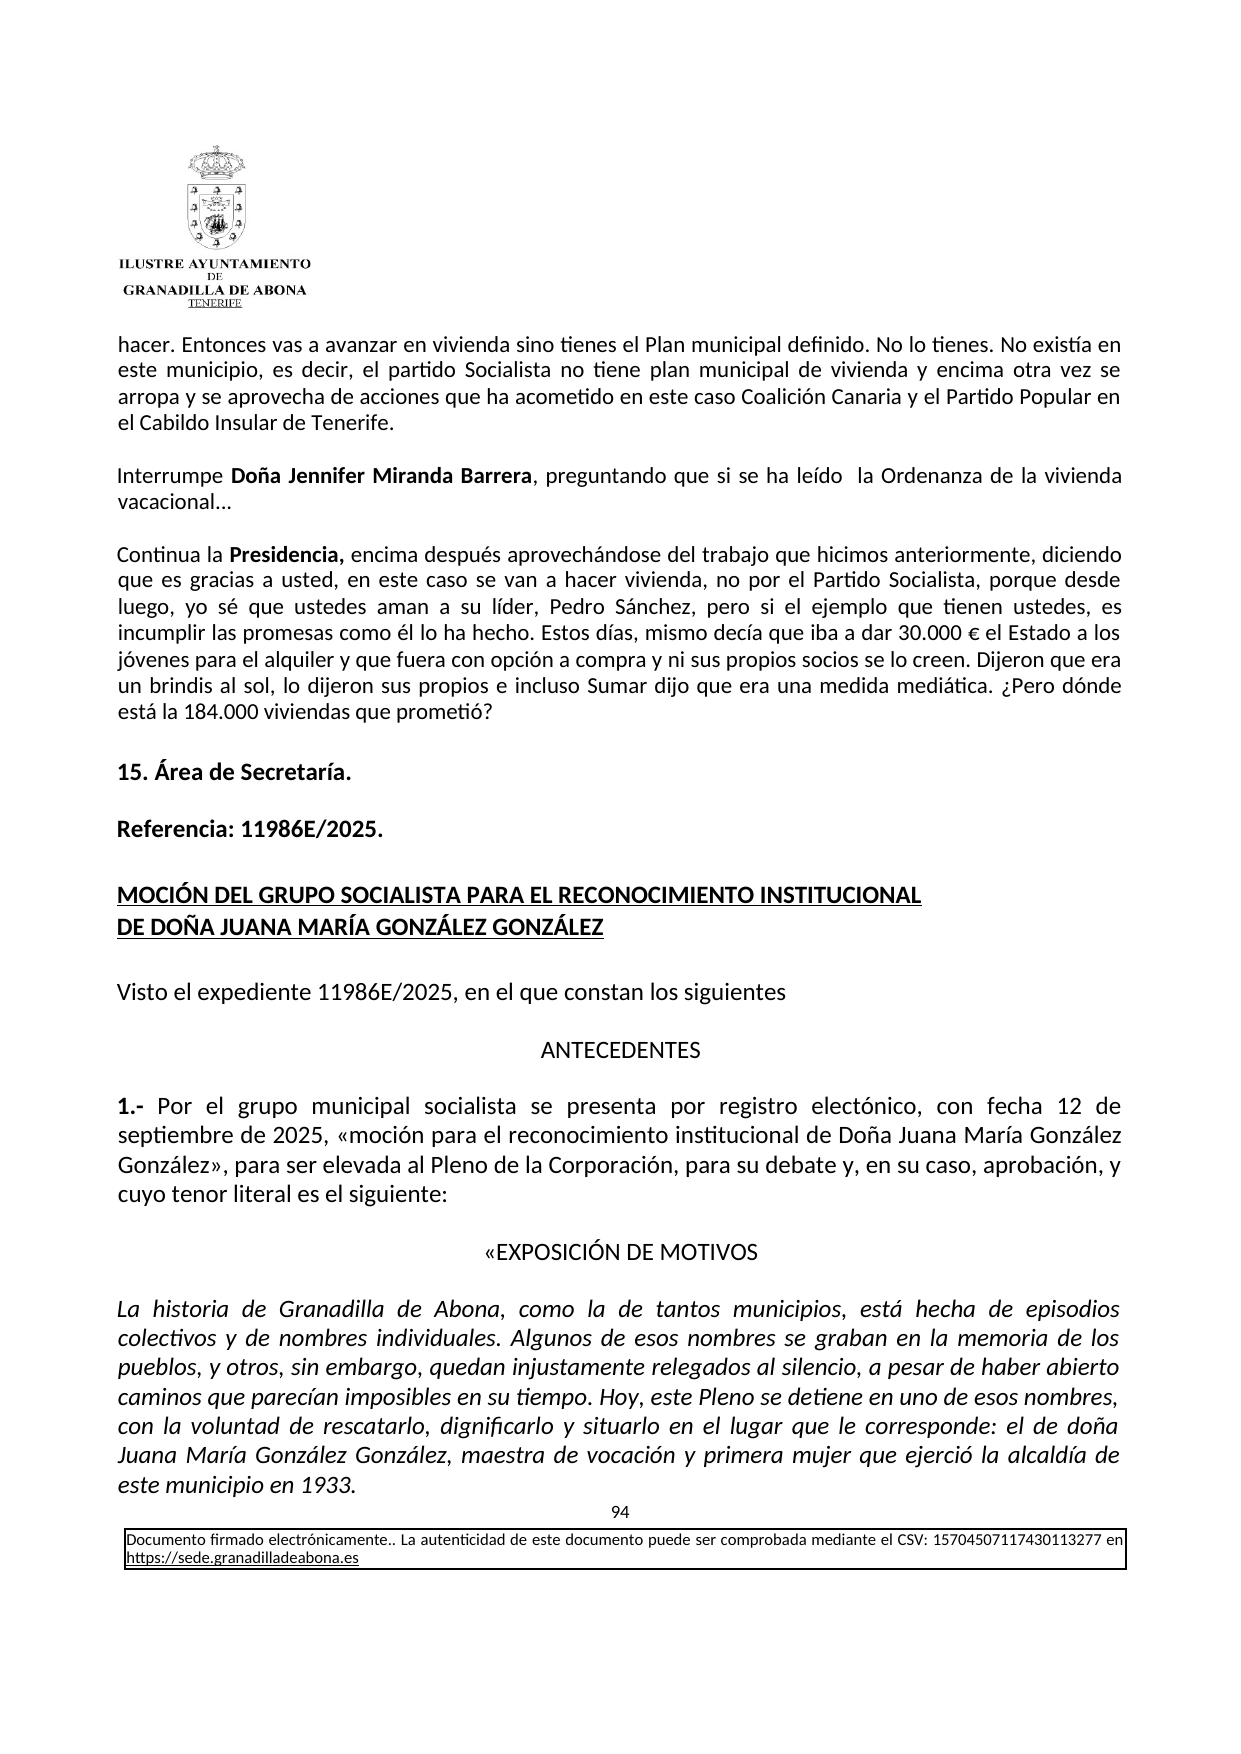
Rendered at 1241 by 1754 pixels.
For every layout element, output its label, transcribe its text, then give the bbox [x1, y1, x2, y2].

text Referencia: 11986E/2025. [117, 814, 1127, 844]
subtitle ANTECEDENTES [124, 1034, 1117, 1064]
subtitle «EXPOSICIÓN DE MOTIVOS [124, 1237, 1117, 1267]
text hacer. Entonces vas a avanzar en vivienda sino tienes el Plan municipal definido. No lo tienes. No existía en este municipio, es decir, el partido Socialista no tiene plan municipal de vivienda y encima otra vez se arropa y se aprovecha de acciones que ha acometido en este caso Coalición Canaria y el Partido Popular en el Cabildo Insular de Tenerife. [117, 331, 1124, 436]
text 1.- Por el grupo municipal socialista se presenta por registro electónico, con fecha 12 de septiembre de 2025, «moción para el reconocimiento institucional de Doña Juana María González González», para ser elevada al Pleno de la Corporación, para su debate y, en su caso, aprobación, y cuyo tenor literal es el siguiente: [117, 1091, 1124, 1209]
text Visto el expediente 11986E/2025, en el que constan los siguientes [117, 977, 1124, 1006]
text MOCIÓN DEL GRUPO SOCIALISTA PARA EL RECONOCIMIENTO INSTITUCIONAL [117, 879, 1124, 909]
text Interrumpe Doña Jennifer Miranda Barrera, preguntando que si se ha leído la Ordenanza de la vivienda vacacional... [117, 462, 1124, 515]
text La historia de Granadilla de Abona, como la de tantos municipios, está hecha de episodios colectivos y de nombres individuales. Algunos de esos nombres se graban en la memoria de los pueblos, y otros, sin embargo, quedan injustamente relegados al silencio, a pesar de haber abierto caminos que parecían imposibles en su tiempo. Hoy, este Pleno se detiene en uno de esos nombres, con la voluntad de rescatarlo, dignificarlo y situarlo en el lugar que le corresponde: el de doña Juana María González González, maestra de vocación y primera mujer que ejerció la alcaldía de este municipio en 1933. [117, 1294, 1124, 1499]
text 15. Área de Secretaría. [117, 756, 1127, 787]
text Continua la Presidencia, encima después aprovechándose del trabajo que hicimos anteriormente, diciendo que es gracias a usted, en este caso se van a hacer vivienda, no por el Partido Socialista, porque desde luego, yo sé que ustedes aman a su líder, Pedro Sánchez, pero si el ejemplo que tienen ustedes, es incumplir las promesas como él lo ha hecho. Estos días, mismo decía que iba a dar 30.000 € el Estado a los jóvenes para el alquiler y que fuera con opción a compra y ni sus propios socios se lo creen. Dijeron que era un brindis al sol, lo dijeron sus propios e incluso Sumar dijo que era una medida mediática. ¿Pero dónde está la 184.000 viviendas que prometió? [117, 541, 1124, 725]
text DE DOÑA JUANA MARÍA GONZÁLEZ GONZÁLEZ [117, 912, 1124, 942]
